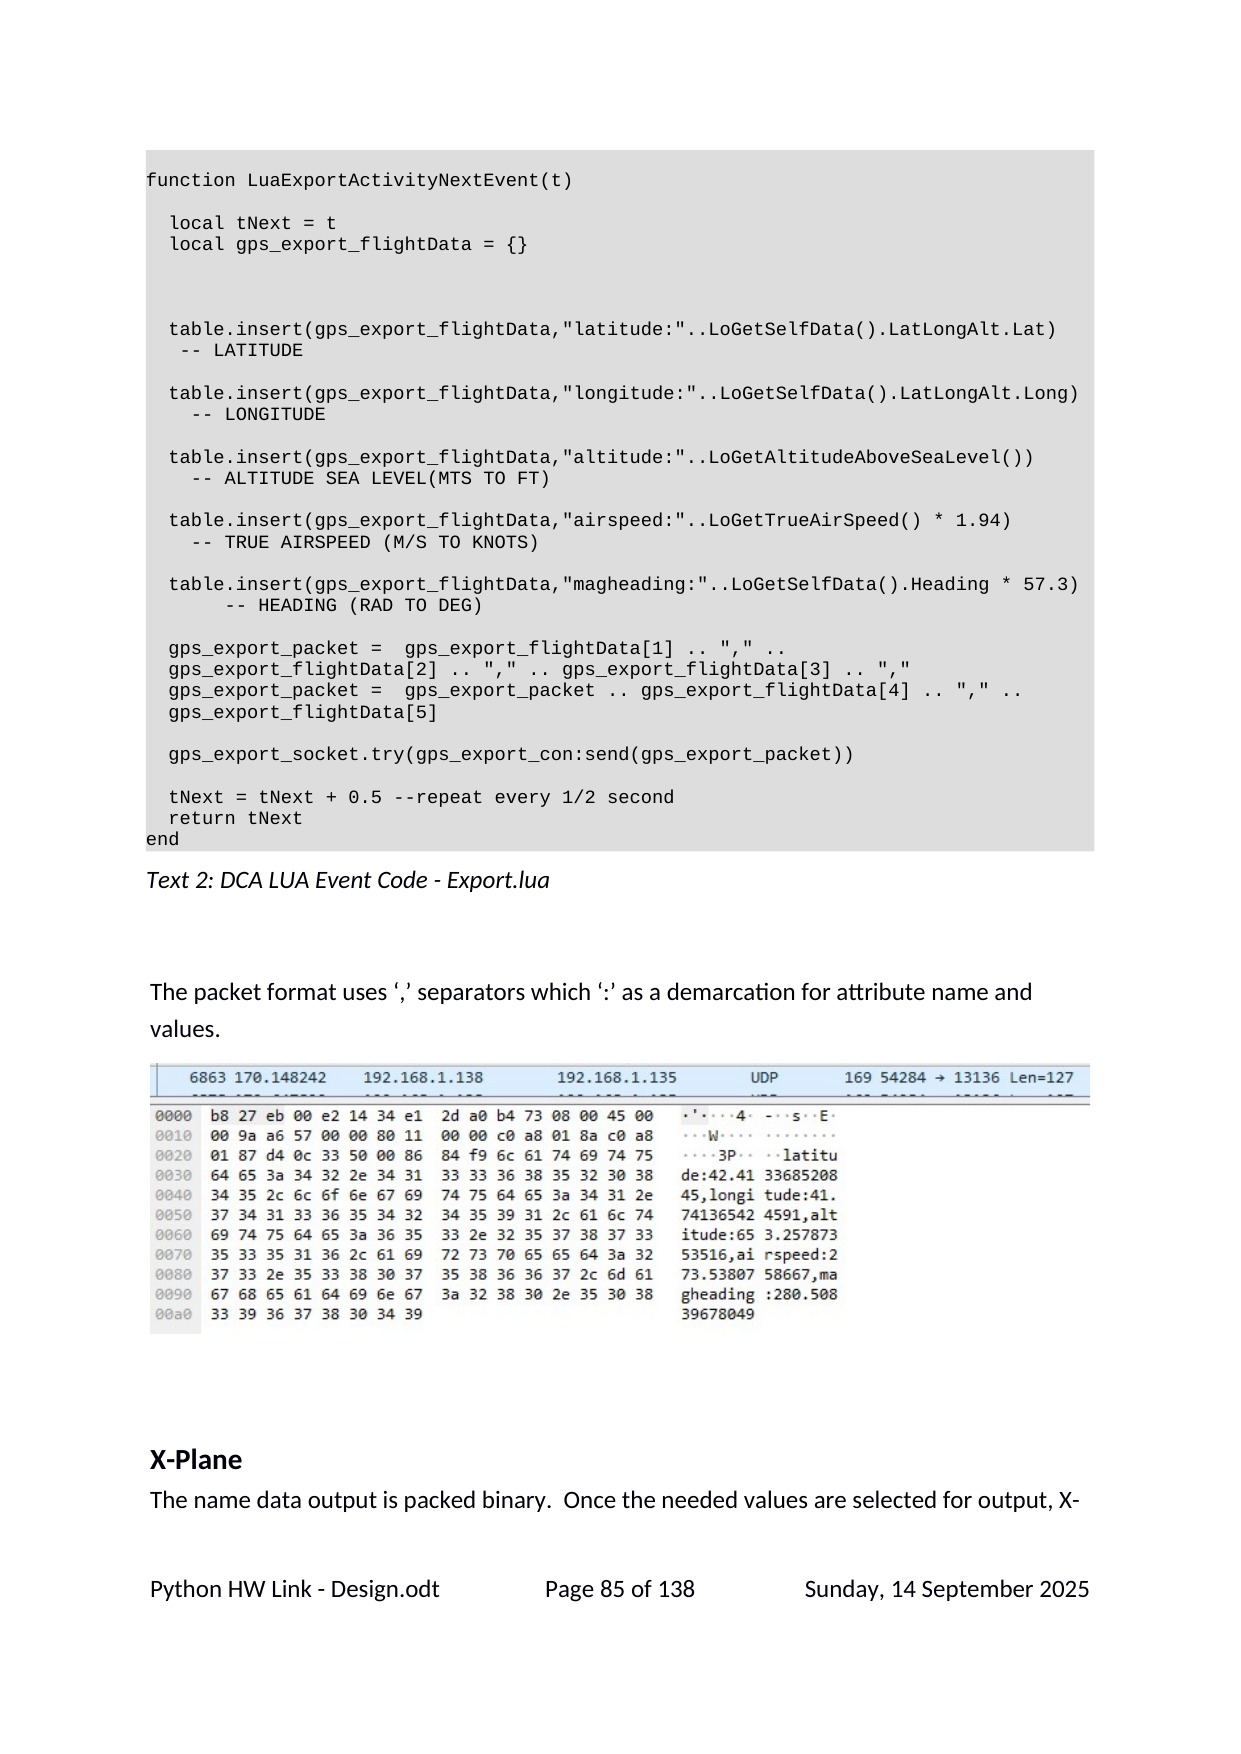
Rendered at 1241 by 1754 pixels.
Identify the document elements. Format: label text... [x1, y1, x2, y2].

subtitle X-Plane [150, 1441, 1090, 1476]
text The packet format uses ‘,’ separators which ‘:’ as a demarcation for attribute name and values. [150, 976, 1090, 1043]
text The name data output is packed binary. Once the needed values are selected for output, X- [150, 1485, 1090, 1515]
text Text 2: DCA LUA Event Code - Export.lua [146, 852, 1094, 894]
picture [150, 1063, 1091, 1334]
